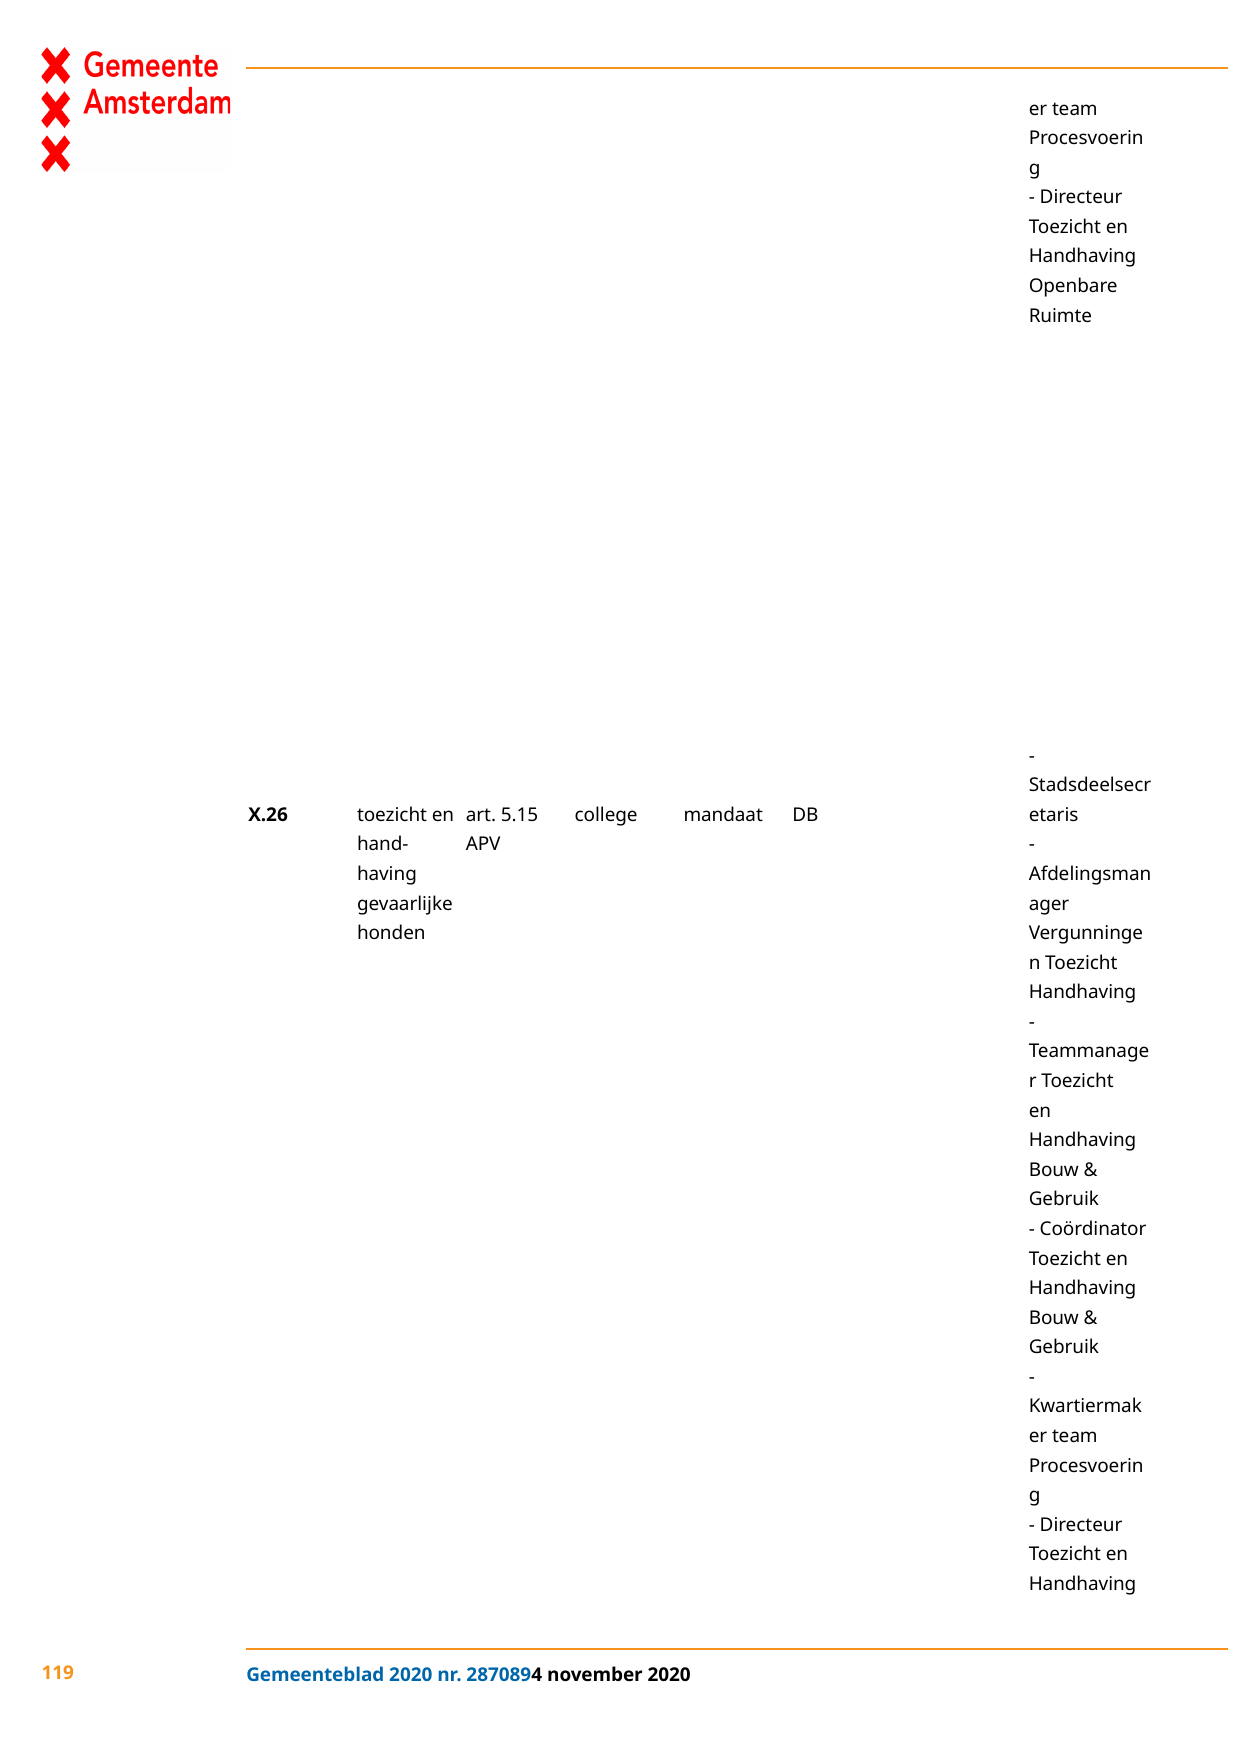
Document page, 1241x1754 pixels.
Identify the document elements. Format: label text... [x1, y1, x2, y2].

table_cell - Stadsdeelsecretaris - Afdelingsmanager Vergunningen Toezicht Handhaving - Teammanager Toezicht en Handhaving Bouw & Gebruik - Coördinator Toezicht en Handhaving Bouw & Gebruik - Kwartiermaker team Procesvoering - Directeur Toezicht en Handhaving [1029, 328, 1152, 1596]
table_cell [792, 95, 901, 328]
table_cell college [574, 328, 683, 1596]
table_cell [901, 328, 1028, 1596]
table_cell mandaat [683, 328, 792, 1596]
table_cell art. 5.15 APV [466, 328, 574, 1596]
table_cell X.26 [248, 328, 357, 1596]
table_cell [683, 95, 792, 328]
table_cell [248, 95, 357, 328]
table_cell [466, 95, 574, 328]
table_cell [901, 95, 1028, 328]
picture [41, 47, 231, 172]
table_cell [357, 95, 466, 328]
table_cell DB [792, 328, 901, 1596]
table_cell [574, 95, 683, 328]
table_cell er team Procesvoering - Directeur Toezicht en Handhaving Openbare Ruimte [1029, 95, 1152, 328]
table_cell toezicht en hand-having gevaarlijke honden [357, 328, 466, 1596]
